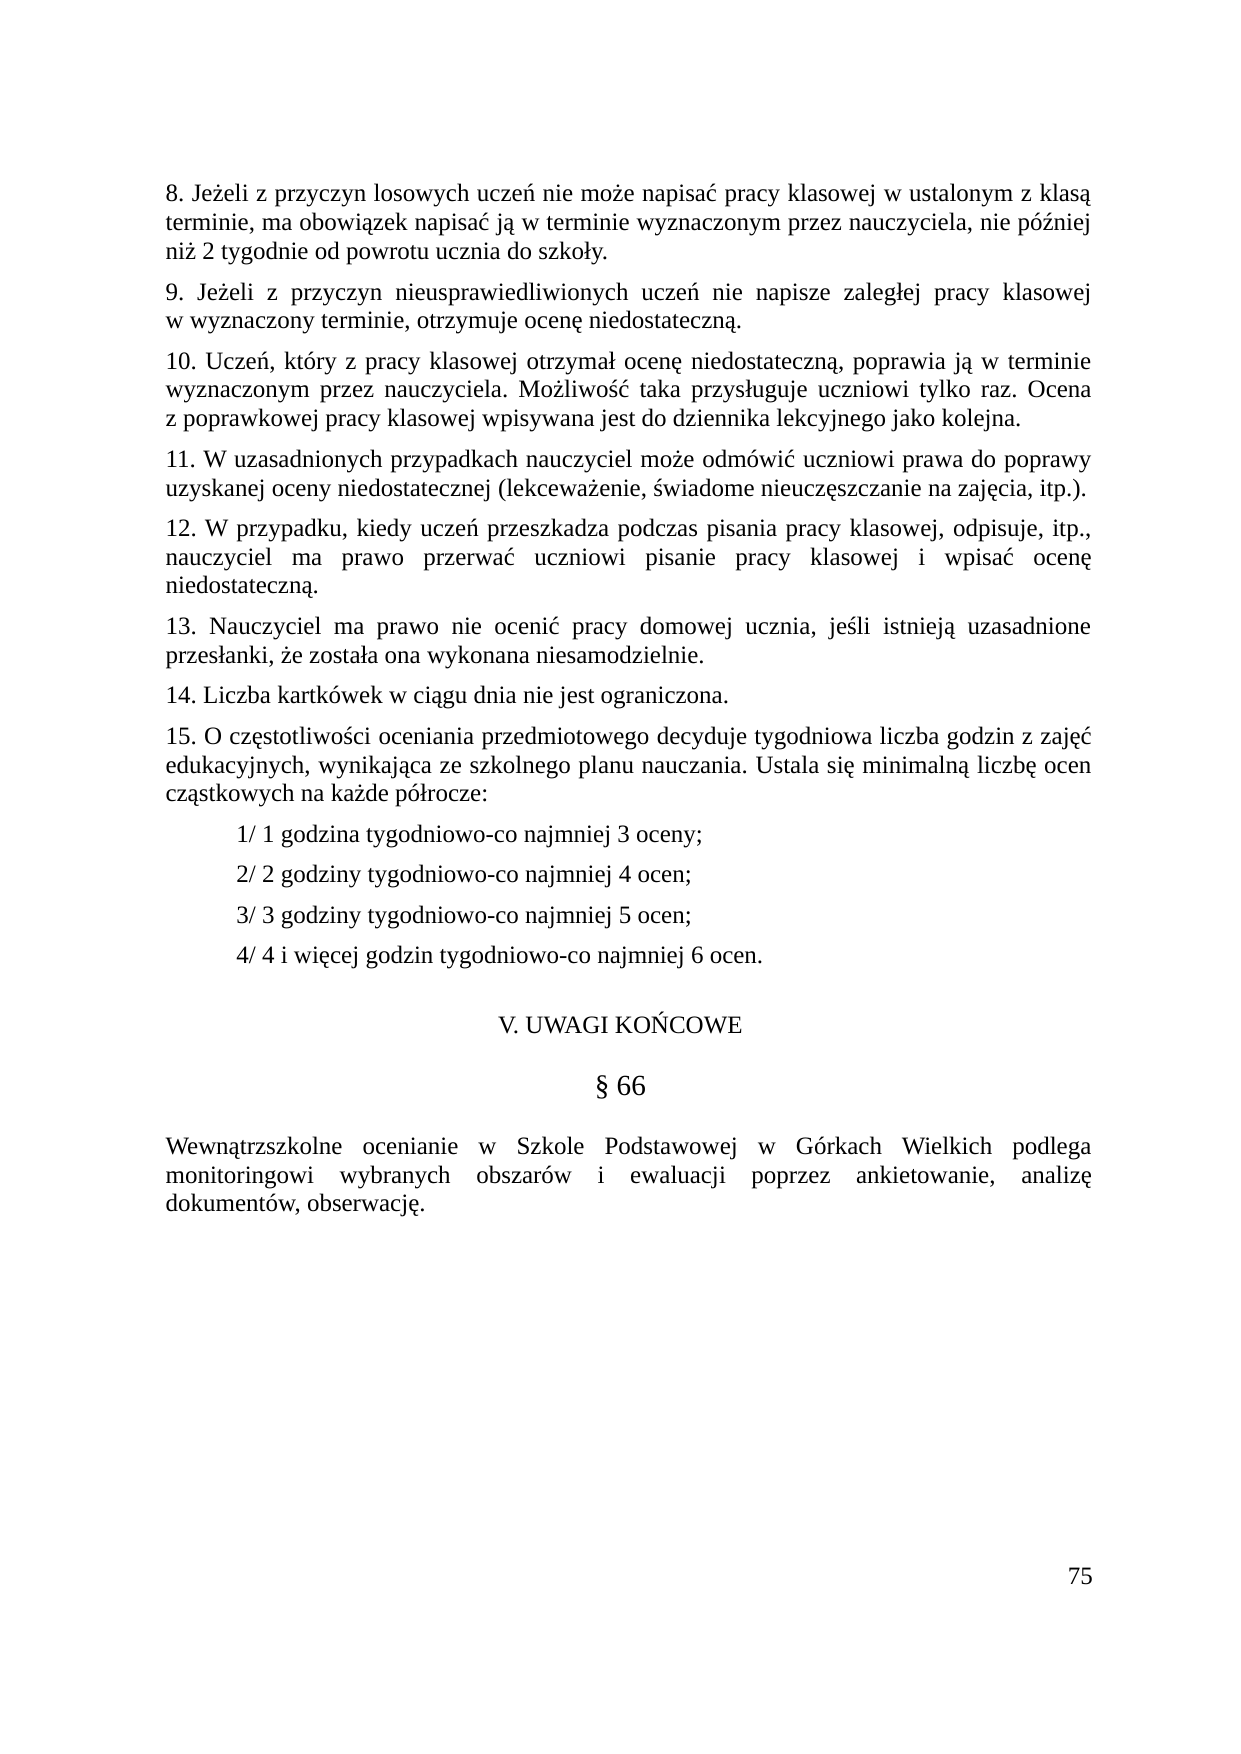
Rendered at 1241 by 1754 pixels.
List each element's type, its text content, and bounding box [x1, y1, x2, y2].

subtitle 8. Jeżeli z przyczyn losowych uczeń nie może napisać pracy klasowej w ustalonym z klasą terminie, ma obowiązek napisać ją w terminie wyznaczonym przez nauczyciela, nie później niż 2 tygodnie od powrotu ucznia do szkoły. [165, 178, 1092, 265]
subtitle § 66 [148, 1068, 1092, 1102]
subtitle V. UWAGI KOŃCOWE [148, 1010, 1092, 1038]
subtitle 9. Jeżeli z przyczyn nieusprawiedliwionych uczeń nie napisze zaległej pracy klasowej w wyznaczony terminie, otrzymuje ocenę niedostateczną. [165, 277, 1092, 334]
subtitle 3/ 3 godziny tygodniowo-co najmniej 5 ocen; [236, 900, 1092, 929]
subtitle 13. Nauczyciel ma prawo nie ocenić pracy domowej ucznia, jeśli istnieją uzasadnione przesłanki, że została ona wykonana niesamodzielnie. [165, 611, 1092, 669]
subtitle Wewnątrzszkolne ocenianie w Szkole Podstawowej w Górkach Wielkich podlega monitoringowi wybranych obszarów i ewaluacji poprzez ankietowanie, analizę dokumentów, obserwację. [165, 1131, 1092, 1217]
subtitle 14. Liczba kartkówek w ciągu dnia nie jest ograniczona. [165, 680, 1092, 709]
subtitle 11. W uzasadnionych przypadkach nauczyciel może odmówić uczniowi prawa do poprawy uzyskanej oceny niedostatecznej (lekceważenie, świadome nieuczęszczanie na zajęcia, itp.). [165, 444, 1092, 501]
subtitle 2/ 2 godziny tygodniowo-co najmniej 4 ocen; [236, 859, 1092, 888]
subtitle 15. O częstotliwości oceniania przedmiotowego decyduje tygodniowa liczba godzin z zajęć edukacyjnych, wynikająca ze szkolnego planu nauczania. Ustala się minimalną liczbę ocen cząstkowych na każde półrocze: [165, 721, 1092, 807]
subtitle 1/ 1 godzina tygodniowo-co najmniej 3 oceny; [236, 819, 1092, 848]
subtitle 4/ 4 i więcej godzin tygodniowo-co najmniej 6 ocen. [236, 941, 1092, 969]
subtitle 10. Uczeń, który z pracy klasowej otrzymał ocenę niedostateczną, poprawia ją w terminie wyznaczonym przez nauczyciela. Możliwość taka przysługuje uczniowi tylko raz. Ocena z poprawkowej pracy klasowej wpisywana jest do dziennika lekcyjnego jako kolejna. [165, 346, 1092, 432]
subtitle 12. W przypadku, kiedy uczeń przeszkadza podczas pisania pracy klasowej, odpisuje, itp., nauczyciel ma prawo przerwać uczniowi pisanie pracy klasowej i wpisać ocenę niedostateczną. [165, 513, 1092, 599]
